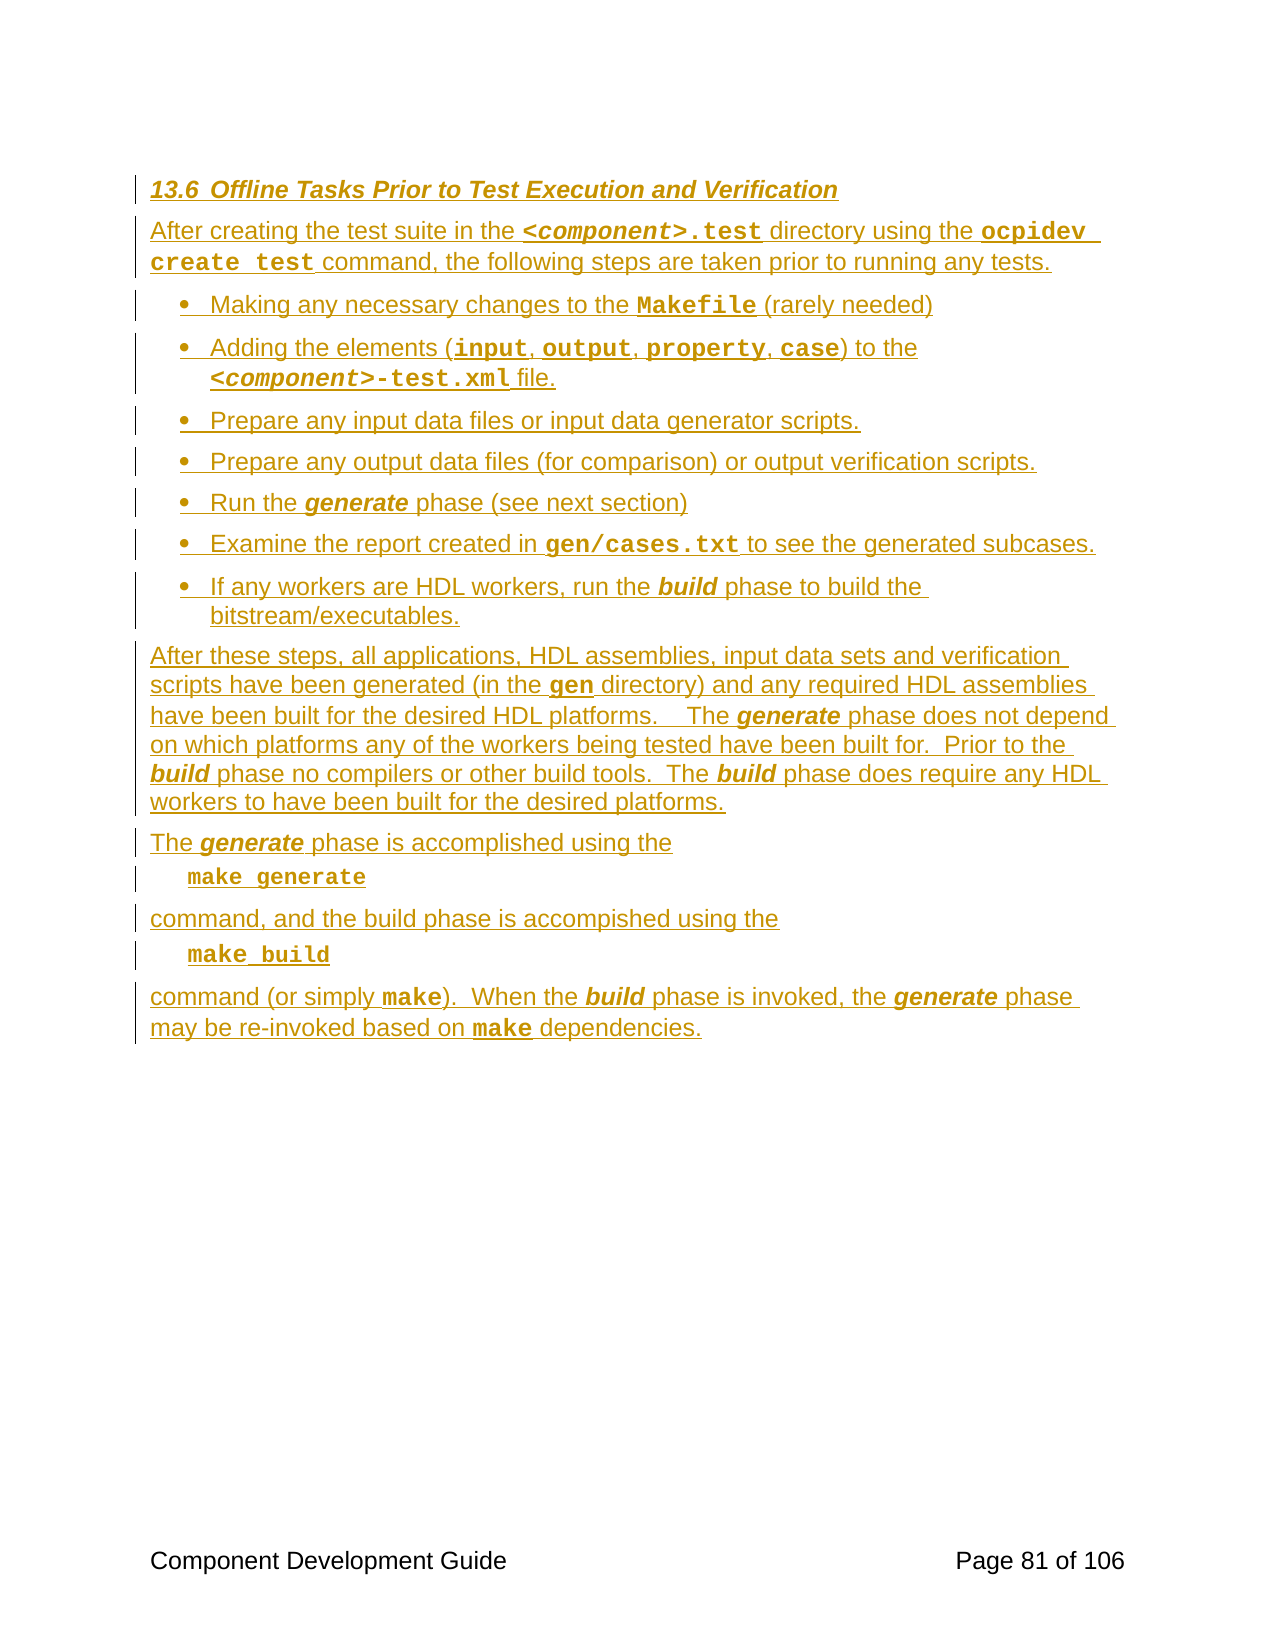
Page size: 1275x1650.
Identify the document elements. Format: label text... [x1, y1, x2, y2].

text make build [187, 941, 1125, 970]
text After these steps, all applications, HDL assemblies, input data sets and verification scripts have been generated (in the gen directory) and any required HDL assemblies have been built for the desired HDL platforms. The generate phase does not depend on which platforms any of the workers being tested have been built for. Prior to the build phase no compilers or other build tools. The build phase does require any HDL workers to have been built for the desired platforms. [150, 641, 1125, 816]
list Prepare any output data files (for comparison) or output verification scripts. [180, 447, 1125, 476]
list Examine the report created in gen/cases.txt to see the generated subcases. [180, 529, 1125, 560]
text command, and the build phase is accompished using the [150, 904, 1125, 932]
text command (or simply make). When the build phase is invoked, the generate phase may be re-invoked based on make dependencies. [150, 982, 1125, 1043]
list If any workers are HDL workers, run the build phase to build the bitstream/executables. [180, 572, 1125, 629]
list Run the generate phase (see next section) [180, 488, 1125, 517]
text After creating the test suite in the <component>.test directory using the ocpidev create test command, the following steps are taken prior to running any tests. [150, 216, 1125, 278]
list Adding the elements (input, output, property, case) to the <component>-test.xml file. [180, 332, 1125, 394]
list Making any necessary changes to the Makefile (rarely needed) [180, 289, 1125, 321]
subtitle Offline Tasks Prior to Test Execution and Verification [150, 175, 1125, 204]
text make generate [187, 866, 1125, 892]
list Prepare any input data files or input data generator scripts. [180, 406, 1125, 435]
text The generate phase is accomplished using the [150, 828, 1125, 857]
